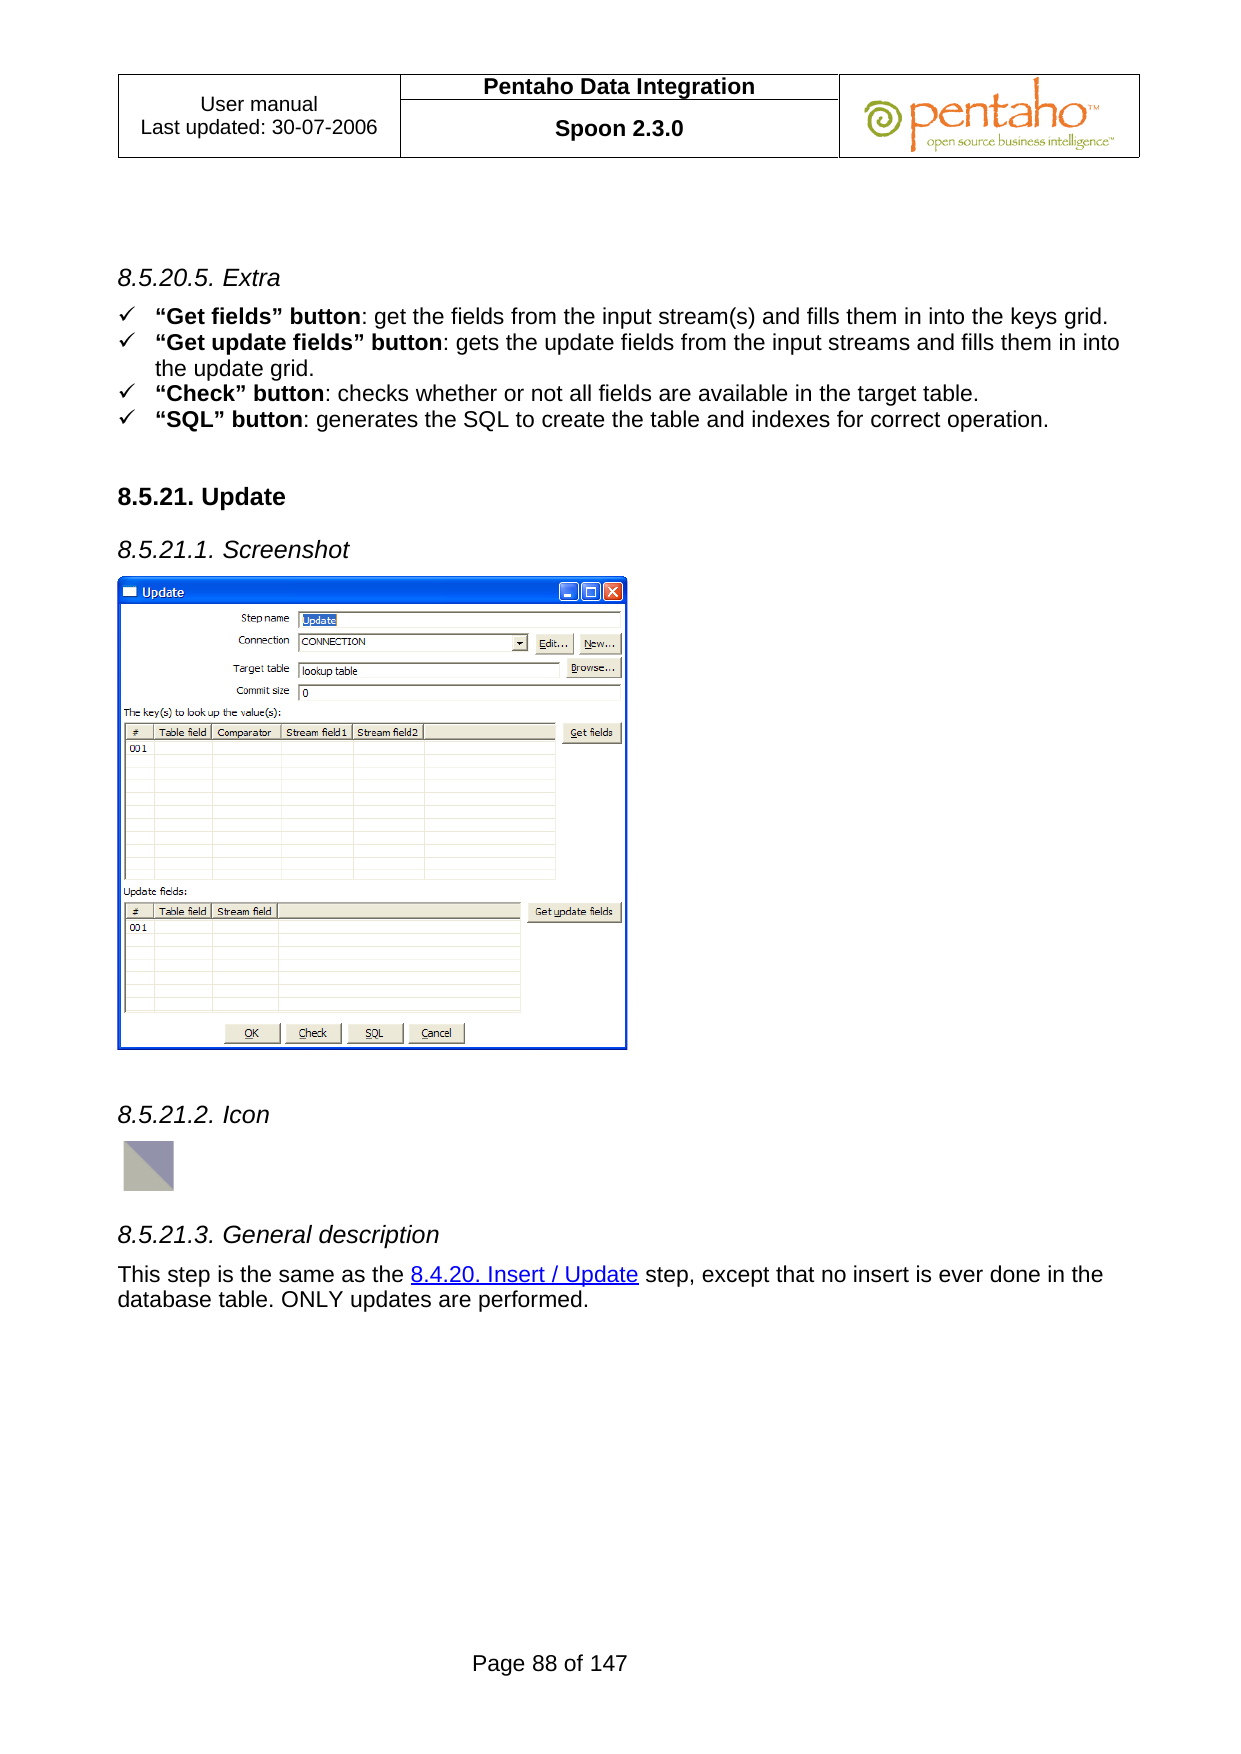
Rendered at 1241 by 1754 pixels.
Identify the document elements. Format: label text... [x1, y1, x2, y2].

picture [117, 576, 628, 1050]
subtitle Extra [117, 263, 1137, 291]
text This step is the same as the 8.4.20. Insert / Update step, except that no insert is ever done in the database table. ONLY updates are performed. [117, 1261, 1137, 1312]
subtitle Update [117, 483, 1137, 511]
list “Get fields” button: get the fields from the input stream(s) and fills them in into the keys grid. [117, 304, 1137, 329]
subtitle Screenshot [117, 536, 1137, 564]
subtitle Icon [117, 1101, 1137, 1128]
list “SQL” button: generates the SQL to create the table and indexes for correct operation. [117, 406, 1137, 432]
list “Get update fields” button: gets the update fields from the input streams and fills them in into the update grid. [117, 329, 1137, 381]
list “Check” button: checks whether or not all fields are available in the target table. [117, 381, 1137, 406]
subtitle General description [117, 1221, 1137, 1249]
picture [123, 1141, 174, 1191]
